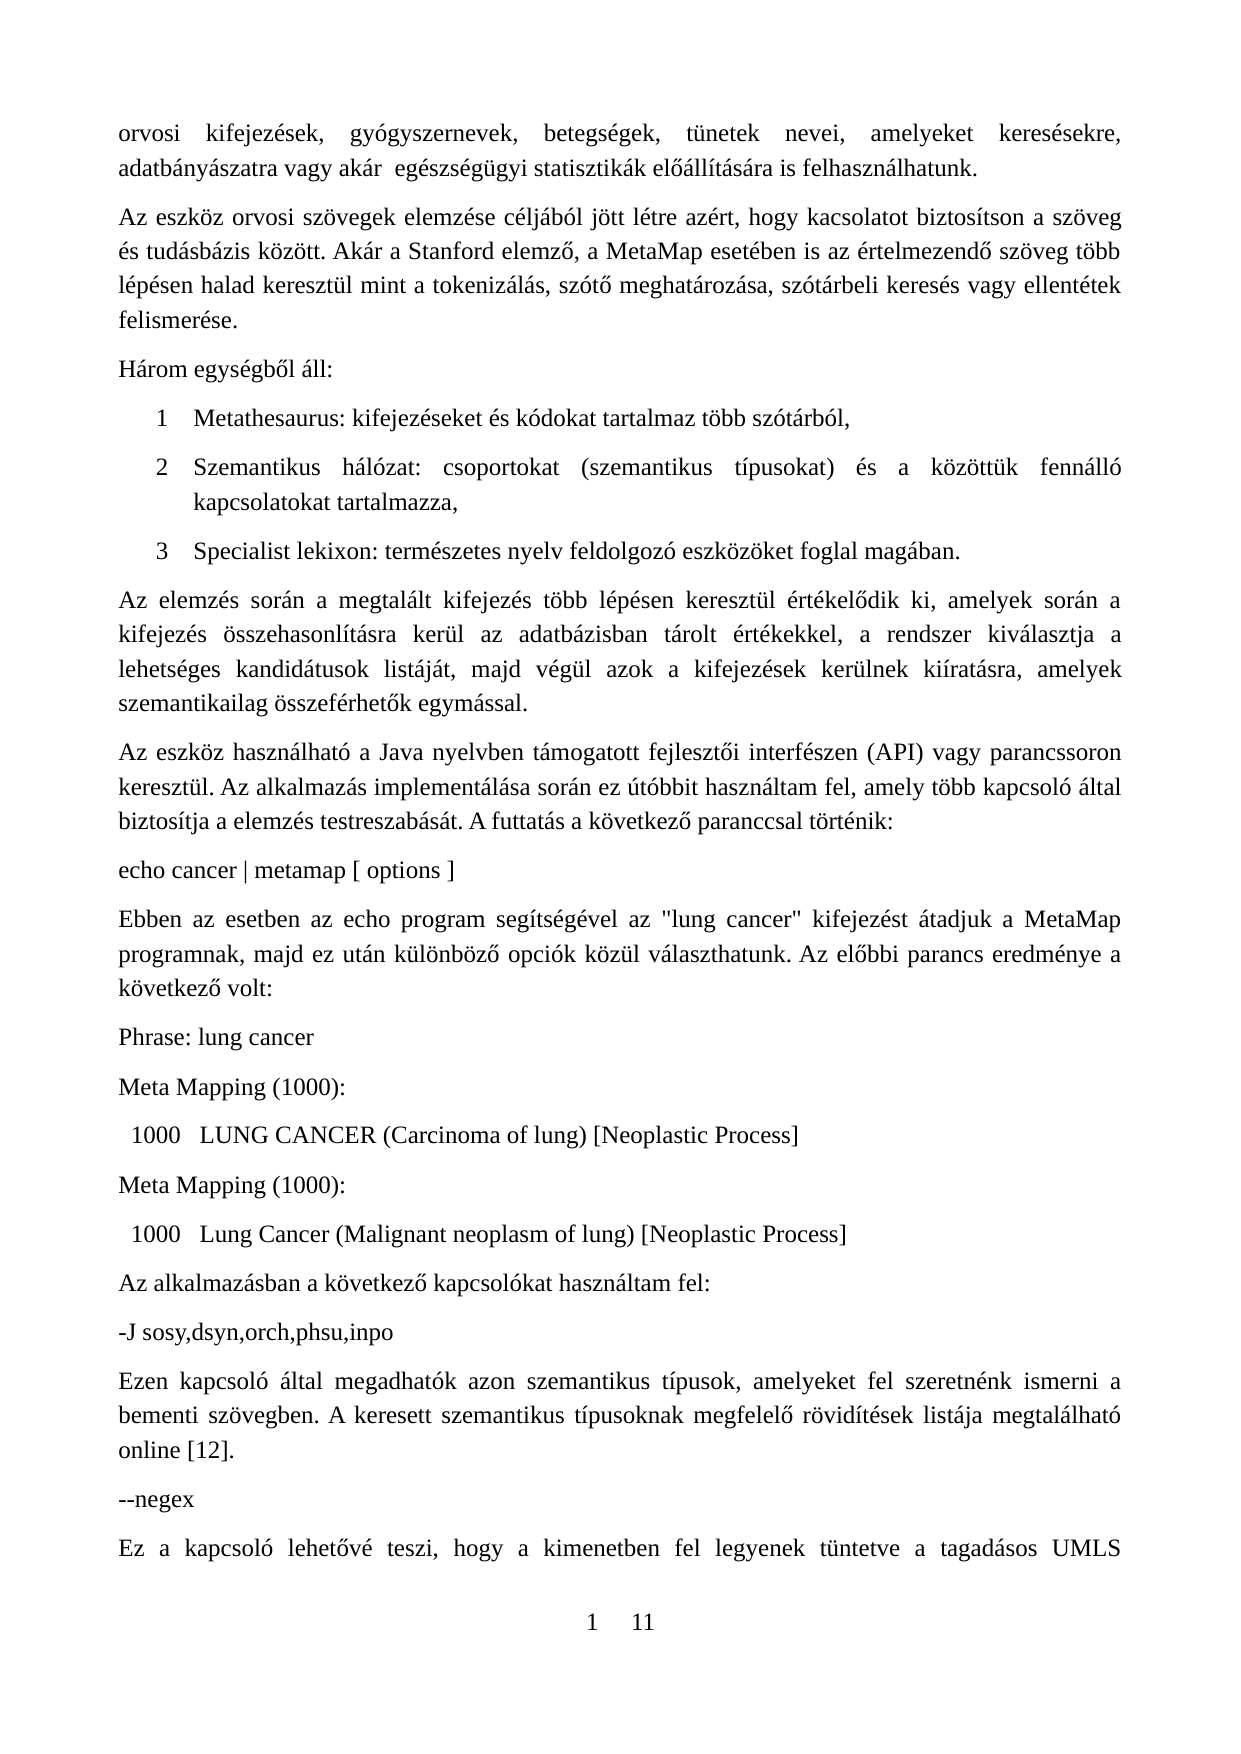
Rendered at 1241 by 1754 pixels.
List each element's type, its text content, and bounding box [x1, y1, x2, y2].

subtitle Meta Mapping (1000): [118, 1170, 1122, 1198]
subtitle 1000 Lung Cancer (Malignant neoplasm of lung) [Neoplastic Process] [118, 1219, 1122, 1247]
subtitle Az elemzés során a megtalált kifejezés több lépésen keresztül értékelődik ki, amelyek során a kifejezés összehasonlításra kerül az adatbázisban tárolt értékekkel, a rendszer kiválasztja a lehetséges kandidátusok listáját, majd végül azok a kifejezések kerülnek kiíratásra, amelyek szemantikailag összeférhetők egymással. [118, 585, 1122, 717]
subtitle Metathesaurus: kifejezéseket és kódokat tartalmaz több szótárból, [156, 403, 1122, 432]
subtitle Specialist lekixon: természetes nyelv feldolgozó eszközöket foglal magában. [156, 536, 1122, 564]
subtitle orvosi kifejezések, gyógyszernevek, betegségek, tünetek nevei, amelyeket keresésekre, adatbányászatra vagy akár egészségügyi statisztikák előállítására is felhasználhatunk. [118, 118, 1122, 181]
subtitle Phrase: lung cancer [118, 1022, 1122, 1051]
subtitle Szemantikus hálózat: csoportokat (szemantikus típusokat) és a közöttük fennálló kapcsolatokat tartalmazza, [156, 452, 1122, 516]
subtitle Az eszköz orvosi szövegek elemzése céljából jött létre azért, hogy kacsolatot biztosítson a szöveg és tudásbázis között. Akár a Stanford elemző, a MetaMap esetében is az értelmezendő szöveg több lépésen halad keresztül mint a tokenizálás, szótő meghatározása, szótárbeli keresés vagy ellentétek felismerése. [118, 202, 1122, 334]
subtitle Ez a kapcsoló lehetővé teszi, hogy a kimenetben fel legyenek tüntetve a tagadásos UMLS [118, 1533, 1122, 1562]
subtitle Az alkalmazásban a következő kapcsolókat használtam fel: [118, 1268, 1122, 1297]
subtitle Meta Mapping (1000): [118, 1072, 1122, 1100]
subtitle Három egységből áll: [118, 354, 1122, 383]
subtitle echo cancer | metamap [ options ] [118, 855, 1122, 884]
subtitle 1000 LUNG CANCER (Carcinoma of lung) [Neoplastic Process] [118, 1121, 1122, 1149]
subtitle Ezen kapcsoló által megadhatók azon szemantikus típusok, amelyeket fel szeretnénk ismerni a bementi szövegben. A keresett szemantikus típusoknak megfelelő rövidítések listája megtalálható online [12]. [118, 1366, 1122, 1464]
subtitle Az eszköz használható a Java nyelvben támogatott fejlesztői interfészen (API) vagy parancssoron keresztül. Az alkalmazás implementálása során ez útóbbit használtam fel, amely több kapcsoló által biztosítja a elemzés testreszabását. A futtatás a következő paranccsal történik: [118, 737, 1122, 835]
subtitle -J sosy,dsyn,orch,phsu,inpo [118, 1317, 1122, 1346]
subtitle --negex [118, 1484, 1122, 1513]
subtitle Ebben az esetben az echo program segítségével az "lung cancer" kifejezést átadjuk a MetaMap programnak, majd ez után különböző opciók közül választhatunk. Az előbbi parancs eredménye a következő volt: [118, 904, 1122, 1002]
